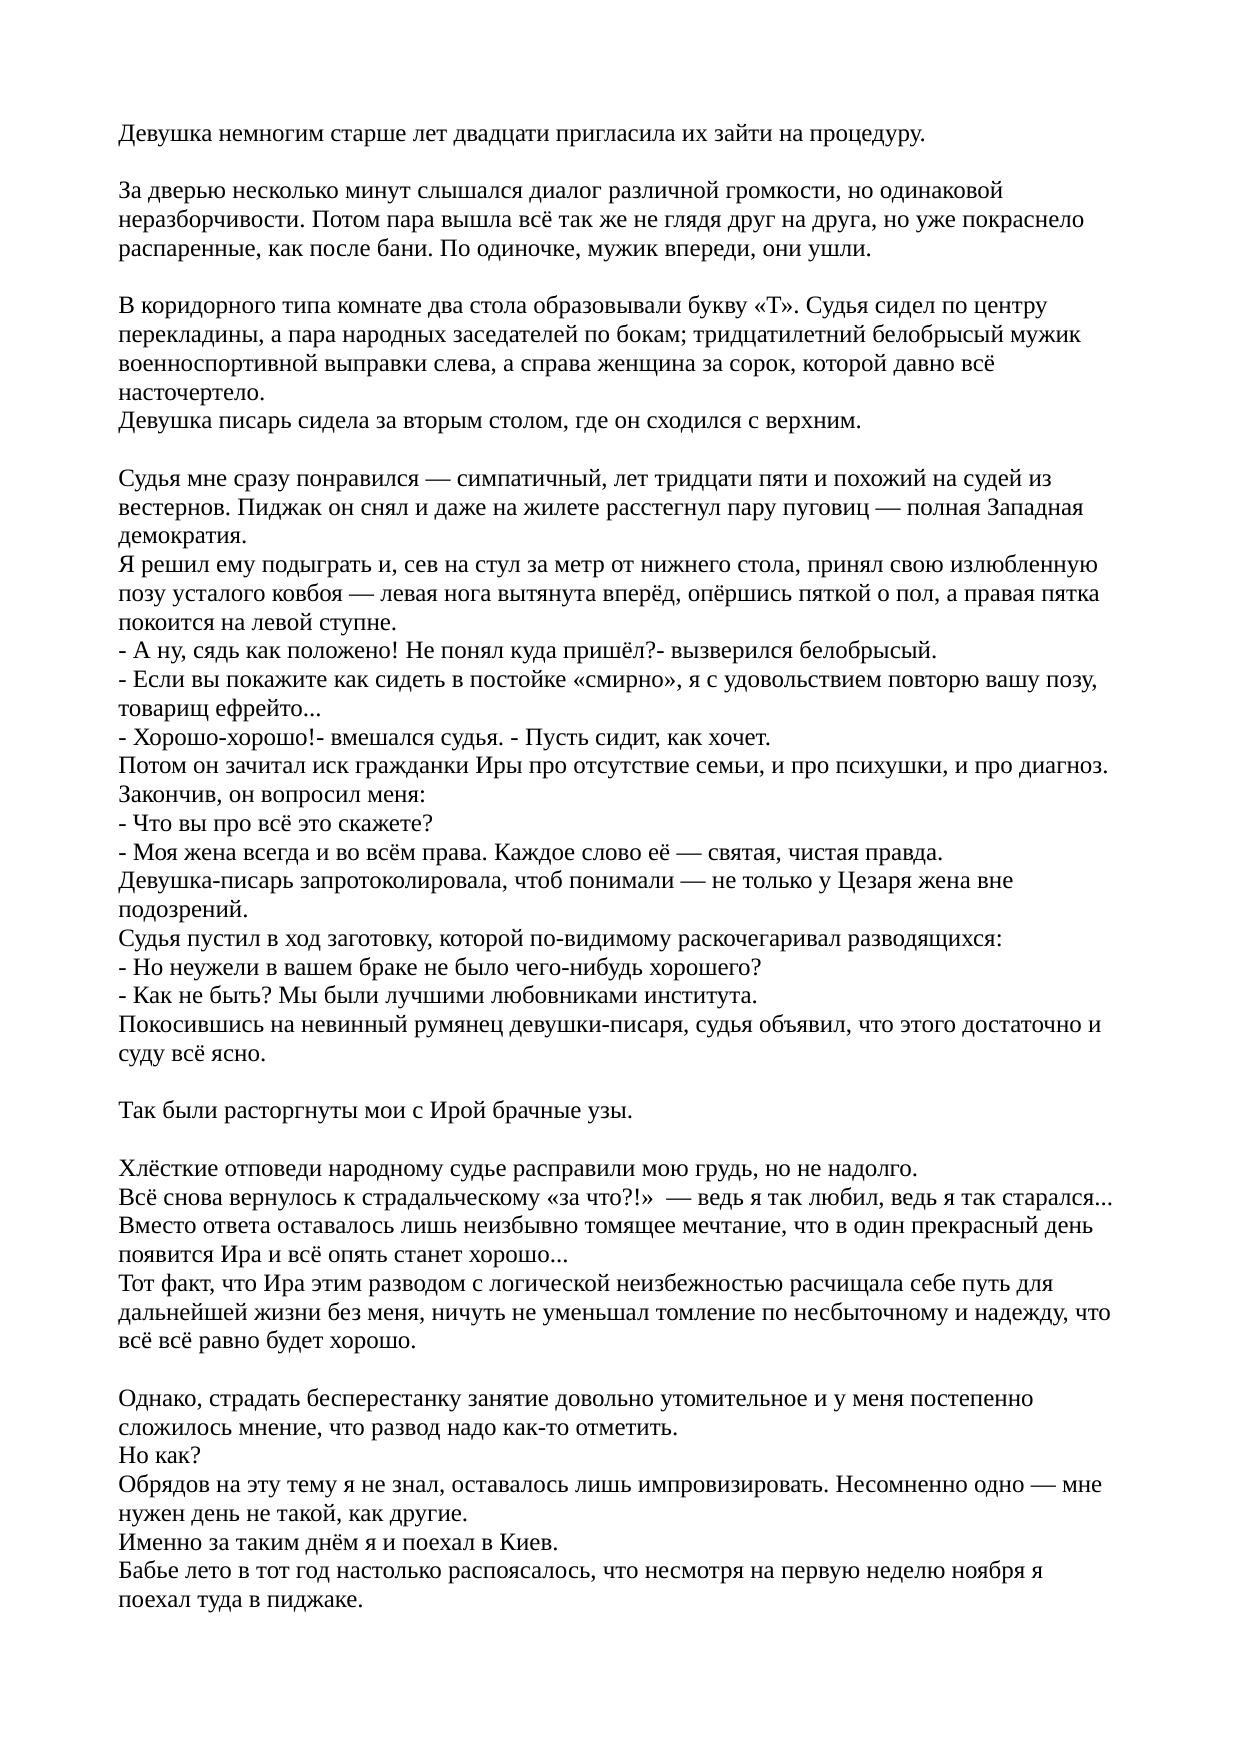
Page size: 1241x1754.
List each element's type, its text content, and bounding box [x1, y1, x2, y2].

text - А ну, сядь как положено! Не понял куда пришёл?- вызверился белобрысый. [118, 636, 1122, 664]
text Покосившись на невинный румянец девушки-писаря, судья объявил, что этого достаточно и суду всё ясно. [118, 1009, 1122, 1067]
text Девушка писарь сидела за вторым столом, где он сходился с верхним. [118, 406, 1122, 434]
text Вместо ответа оставалось лишь неизбывно томящее мечтание, что в один прекрасный день появится Ира и всё опять станет хорошо... [118, 1211, 1122, 1268]
text Потом он зачитал иск гражданки Иры про отсутствие семьи, и про психушки, и про диагноз. Закончив, он вопросил меня: [118, 751, 1122, 808]
text - Если вы покажите как сидеть в постойке «смирно», я с удовольствием повторю вашу позу, товарищ ефрейто... [118, 664, 1122, 722]
text Однако, страдать бесперестанку занятие довольно утомительное и у меня постепенно сложилось мнение, что развод надо как-то отметить. [118, 1383, 1122, 1441]
text Именно за таким днём я и поехал в Киев. [118, 1527, 1122, 1556]
text Тот факт, что Ира этим разводом с логической неизбежностью расчищала себе путь для дальнейшей жизни без меня, ничуть не уменьшал томление по несбыточному и надежду, что всё всё равно будет хорошо. [118, 1268, 1122, 1354]
text Девушка-писарь запротоколировала, чтоб понимали — не только у Цезаря жена вне подозрений. [118, 866, 1122, 923]
text Я решил ему подыграть и, сев на стул за метр от нижнего стола, принял свою излюбленную позу усталого ковбоя — левая нога вытянута вперёд, опёршись пяткой о пол, а правая пятка покоится на левой ступне. [118, 549, 1122, 636]
text Но как? [118, 1441, 1122, 1469]
text - Моя жена всегда и во всём права. Каждое слово её — святая, чистая правда. [118, 837, 1122, 866]
text Бабье лето в тот год настолько распоясалось, что несмотря на первую неделю ноября я поехал туда в пиджаке. [118, 1556, 1122, 1613]
text Так были расторгнуты мои с Ирой брачные узы. [118, 1096, 1122, 1124]
text - Но неужели в вашем браке не было чего-нибудь хорошего? [118, 952, 1122, 981]
text Всё снова вернулось к страдальческому «за что?!» — ведь я так любил, ведь я так старался... [118, 1182, 1122, 1211]
text Судья пустил в ход заготовку, которой по-видимому раскочегаривал разводящихся: [118, 923, 1122, 952]
text - Что вы про всё это скажете? [118, 808, 1122, 837]
text Обрядов на эту тему я не знал, оставалось лишь импровизировать. Несомненно одно — мне нужен день не такой, как другие. [118, 1469, 1122, 1527]
text Хлёсткие отповеди народному судье расправили мою грудь, но не надолго. [118, 1153, 1122, 1182]
text В коридорного типа комнате два стола образовывали букву «Т». Судья сидел по центру перекладины, а пара народных заседателей по бокам; тридцатилетний белобрысый мужик военноспортивной выправки слева, а справа женщина за сорок, которой давно всё насточертело. [118, 291, 1122, 406]
text - Как не быть? Мы были лучшими любовниками института. [118, 981, 1122, 1009]
text Судья мне сразу понравился — симпатичный, лет тридцати пяти и похожий на судей из вестернов. Пиджак он снял и даже на жилете расстегнул пару пуговиц — полная Западная демократия. [118, 463, 1122, 549]
text За дверью несколько минут слышался диалог различной громкости, но одинаковой неразборчивости. Потом пара вышла всё так же не глядя друг на друга, но уже покраснело распаренные, как после бани. По одиночке, мужик впереди, они ушли. [118, 176, 1122, 262]
text - Хорошо-хорошо!- вмешался судья. - Пусть сидит, как хочет. [118, 722, 1122, 751]
text Девушка немногим старше лет двадцати пригласила их зайти на процедуру. [118, 118, 1122, 147]
